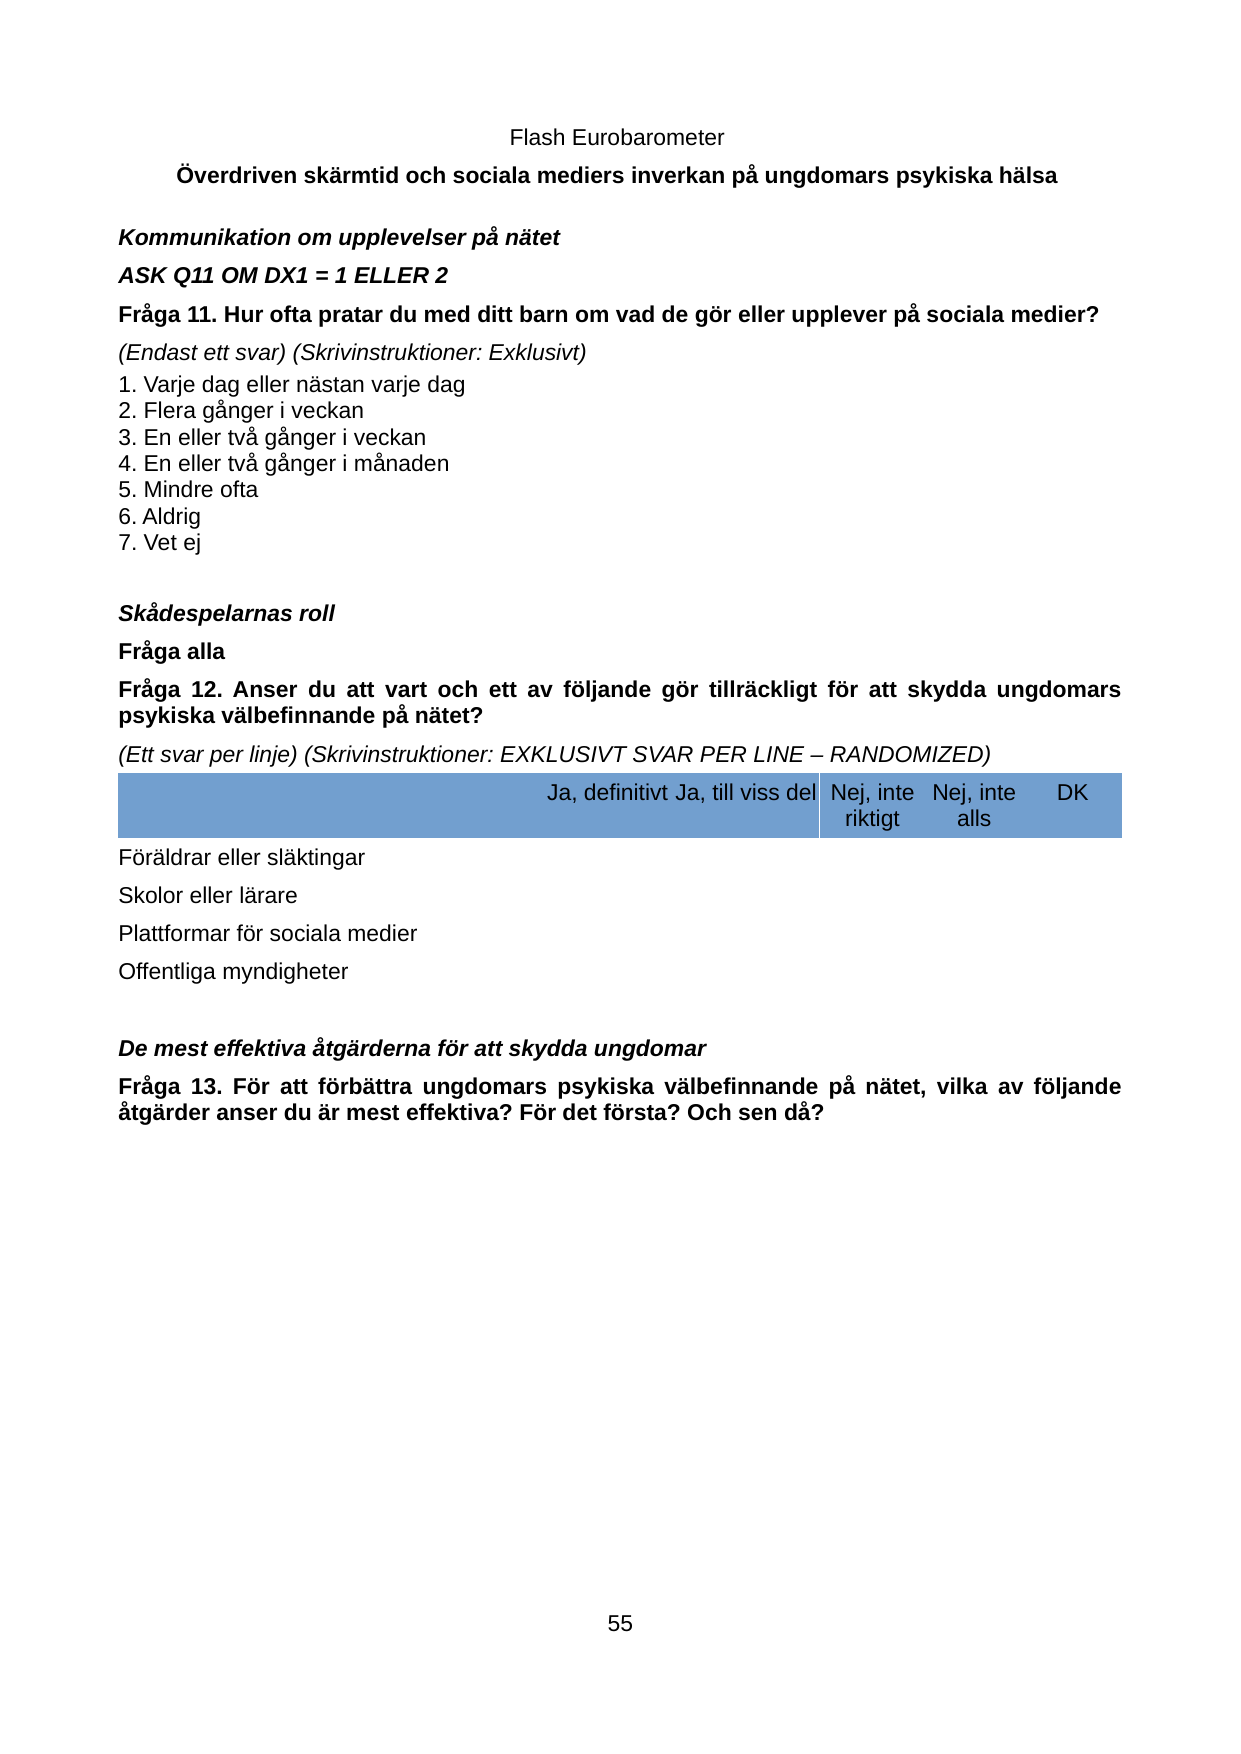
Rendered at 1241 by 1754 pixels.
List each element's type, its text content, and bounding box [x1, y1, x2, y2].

text Fråga 11. Hur ofta pratar du med ditt barn om vad de gör eller upplever på sociala medier? [118, 301, 1122, 327]
table_cell [820, 876, 925, 914]
table_cell [672, 952, 819, 991]
table_cell [925, 952, 1023, 991]
table_cell Offentliga myndigheter [118, 952, 543, 991]
table_header Ja, definitivt [543, 773, 672, 838]
table_cell [672, 838, 819, 876]
text 6. Aldrig [118, 503, 1122, 529]
text Fråga 13. För att förbättra ungdomars psykiska välbefinnande på nätet, vilka av följande åtgärder anser du är mest effektiva? För det första? Och sen då? [118, 1073, 1122, 1126]
table_cell Plattformar för sociala medier [118, 914, 543, 952]
table_header [118, 773, 543, 838]
text 5. Mindre ofta [118, 476, 1122, 503]
table_cell [543, 914, 672, 952]
text 3. En eller två gånger i veckan [118, 424, 1122, 450]
table_cell [925, 876, 1023, 914]
text 7. Vet ej [118, 529, 1122, 556]
table_cell [925, 914, 1023, 952]
table_cell [543, 838, 672, 876]
text Kommunikation om upplevelser på nätet [118, 224, 1122, 250]
table_cell [543, 952, 672, 991]
table_cell [820, 914, 925, 952]
table_cell [672, 914, 819, 952]
table_header Nej, inte riktigt [820, 773, 925, 838]
table_cell Föräldrar eller släktingar [118, 838, 543, 876]
table_cell [1023, 838, 1122, 876]
text (Ett svar per linje) (Skrivinstruktioner: EXKLUSIVT SVAR PER LINE – RANDOMIZED) [118, 741, 1122, 767]
text 1. Varje dag eller nästan varje dag [118, 371, 1122, 397]
table_cell [543, 876, 672, 914]
text (Endast ett svar) (Skrivinstruktioner: Exklusivt) [118, 339, 1122, 365]
table_cell [1023, 876, 1122, 914]
text Skådespelarnas roll [118, 600, 1122, 626]
text Fråga 12. Anser du att vart och ett av följande gör tillräckligt för att skydda ungdomars psykiska välbefinnande på nätet? [118, 676, 1122, 729]
table_cell [672, 876, 819, 914]
table_cell [820, 838, 925, 876]
table_cell Skolor eller lärare [118, 876, 543, 914]
table_cell [925, 838, 1023, 876]
text Fråga alla [118, 638, 1122, 664]
table_header Nej, inte alls [925, 773, 1023, 838]
text 2. Flera gånger i veckan [118, 397, 1122, 424]
table_cell [1023, 914, 1122, 952]
table_cell [1023, 952, 1122, 991]
table_cell [820, 952, 925, 991]
text ASK Q11 OM DX1 = 1 ELLER 2 [118, 262, 1122, 289]
text De mest effektiva åtgärderna för att skydda ungdomar [118, 1035, 1122, 1061]
table_header DK [1023, 773, 1122, 838]
table_header Ja, till viss del [672, 773, 819, 838]
text 4. En eller två gånger i månaden [118, 450, 1122, 476]
